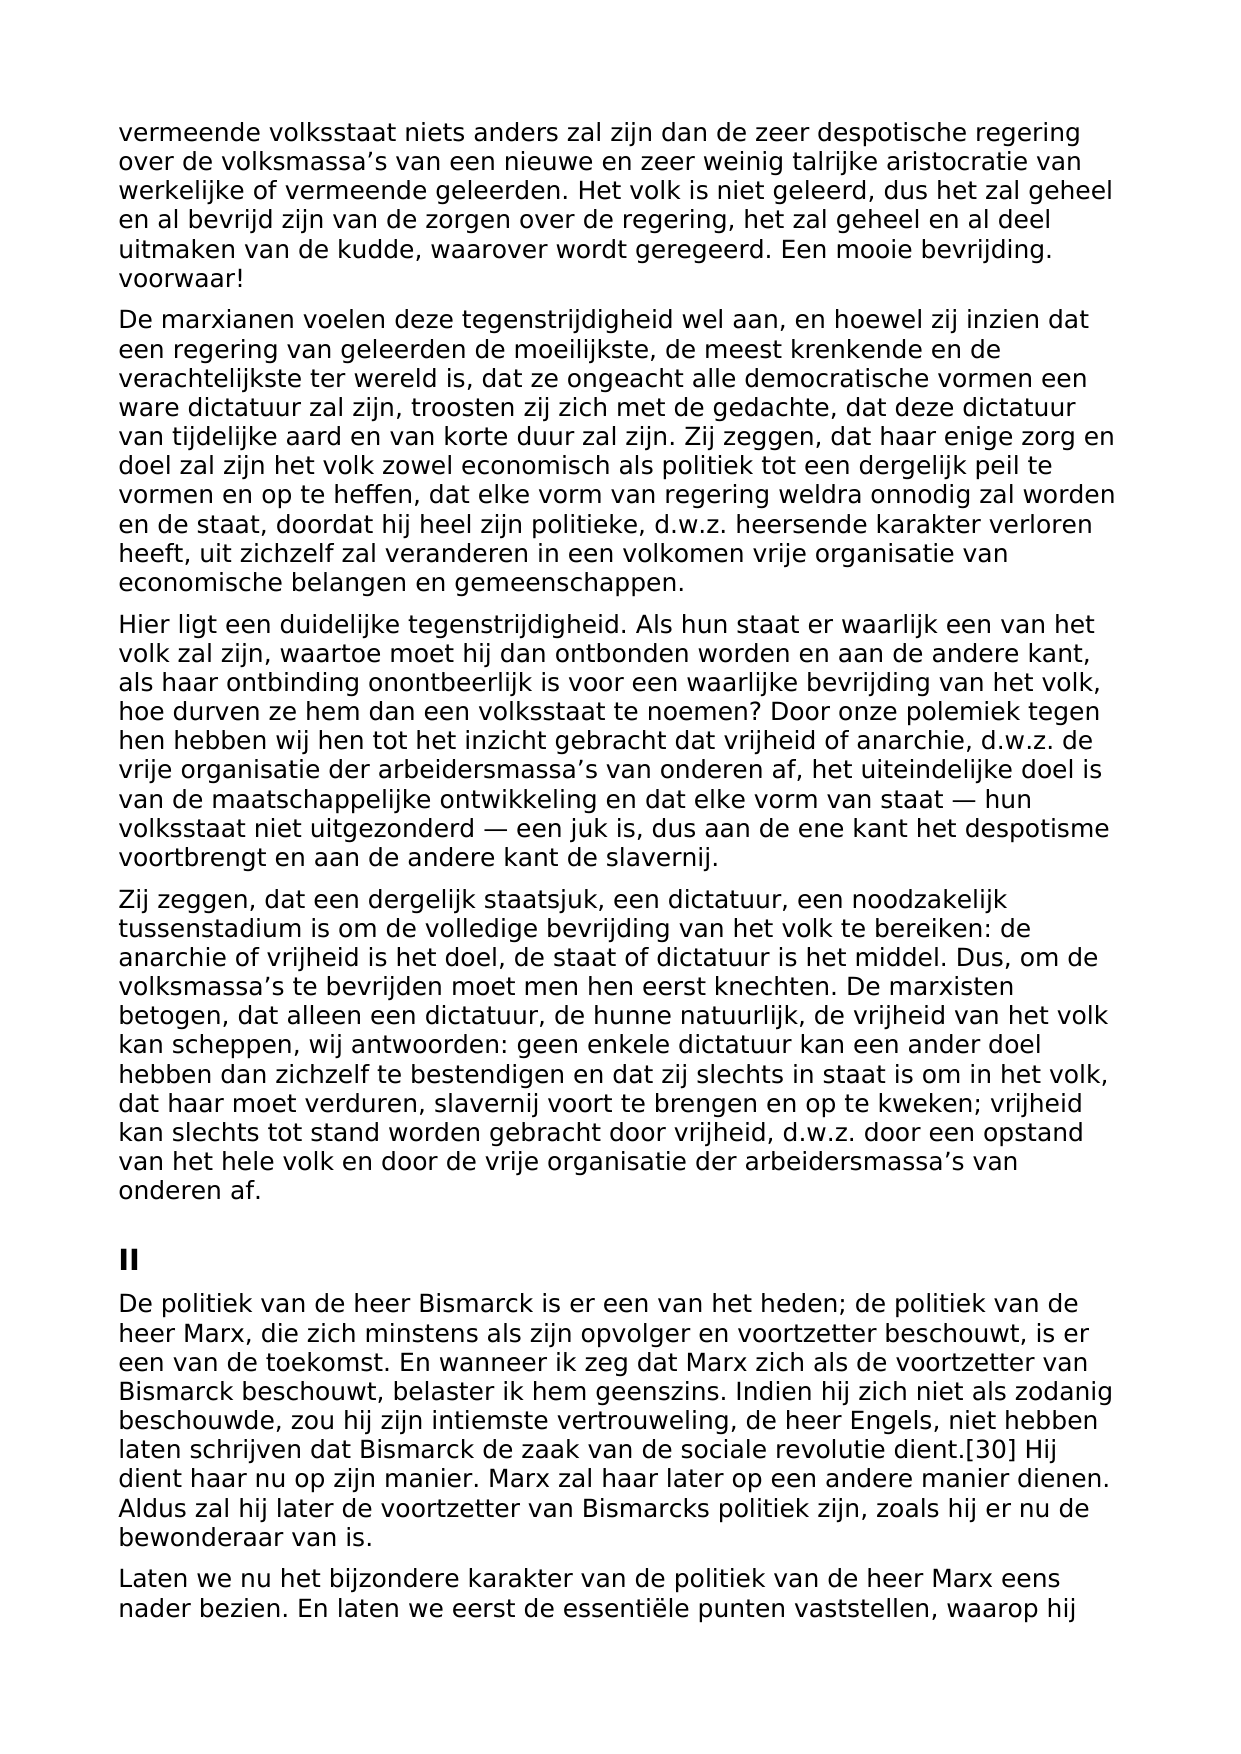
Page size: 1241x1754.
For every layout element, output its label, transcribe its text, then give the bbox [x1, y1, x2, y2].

text Laten we nu het bijzondere karakter van de politiek van de heer Marx eens nader bezien. En laten we eerst de essentiële punten vaststellen, waarop hij [118, 1564, 1122, 1623]
text De politiek van de heer Bismarck is er een van het heden; de politiek van de heer Marx, die zich minstens als zijn opvolger en voortzetter beschouwt, is er een van de toekomst. En wanneer ik zeg dat Marx zich als de voortzetter van Bismarck beschouwt, belaster ik hem geenszins. Indien hij zich niet als zodanig beschouwde, zou hij zijn intiemste vertrouweling, de heer Engels, niet hebben laten schrijven dat Bismarck de zaak van de sociale revolutie dient.[30] Hij dient haar nu op zijn manier. Marx zal haar later op een andere manier dienen. Aldus zal hij later de voortzetter van Bismarcks politiek zijn, zoals hij er nu de bewonderaar van is. [118, 1289, 1122, 1552]
subtitle II [118, 1243, 1122, 1277]
text vermeende volksstaat niets anders zal zijn dan de zeer despotische regering over de volksmassa’s van een nieuwe en zeer weinig talrijke aristocratie van werkelijke of vermeende geleerden. Het volk is niet geleerd, dus het zal geheel en al bevrijd zijn van de zorgen over de regering, het zal geheel en al deel uitmaken van de kudde, waarover wordt geregeerd. Een mooie bevrijding. voorwaar! [118, 118, 1122, 293]
text Zij zeggen, dat een dergelijk staatsjuk, een dictatuur, een noodzakelijk tussenstadium is om de volledige bevrijding van het volk te bereiken: de anarchie of vrijheid is het doel, de staat of dictatuur is het middel. Dus, om de volksmassa’s te bevrijden moet men hen eerst knechten. De marxisten betogen, dat alleen een dictatuur, de hunne natuurlijk, de vrijheid van het volk kan scheppen, wij antwoorden: geen enkele dictatuur kan een ander doel hebben dan zichzelf te bestendigen en dat zij slechts in staat is om in het volk, dat haar moet verduren, slavernij voort te brengen en op te kweken; vrijheid kan slechts tot stand worden gebracht door vrijheid, d.w.z. door een opstand van het hele volk en door de vrije organisatie der arbeidersmassa’s van onderen af. [118, 885, 1122, 1206]
text Hier ligt een duidelijke tegenstrijdigheid. Als hun staat er waarlijk een van het volk zal zijn, waartoe moet hij dan ontbonden worden en aan de andere kant, als haar ontbinding onontbeerlijk is voor een waarlijke bevrijding van het volk, hoe durven ze hem dan een volksstaat te noemen? Door onze polemiek tegen hen hebben wij hen tot het inzicht gebracht dat vrijheid of anarchie, d.w.z. de vrije organisatie der arbeidersmassa’s van onderen af, het uiteindelijke doel is van de maatschappelijke ontwikkeling en dat elke vorm van staat — hun volksstaat niet uitgezonderd — een juk is, dus aan de ene kant het despotisme voortbrengt en aan de andere kant de slavernij. [118, 610, 1122, 872]
text De marxianen voelen deze tegenstrijdigheid wel aan, en hoewel zij inzien dat een regering van geleerden de moeilijkste, de meest krenkende en de verachtelijkste ter wereld is, dat ze ongeacht alle democratische vormen een ware dictatuur zal zijn, troosten zij zich met de gedachte, dat deze dictatuur van tijdelijke aard en van korte duur zal zijn. Zij zeggen, dat haar enige zorg en doel zal zijn het volk zowel economisch als politiek tot een dergelijk peil te vormen en op te heffen, dat elke vorm van regering weldra onnodig zal worden en de staat, doordat hij heel zijn politieke, d.w.z. heersende karakter verloren heeft, uit zichzelf zal veranderen in een volkomen vrije organisatie van economische belangen en gemeenschappen. [118, 306, 1122, 597]
